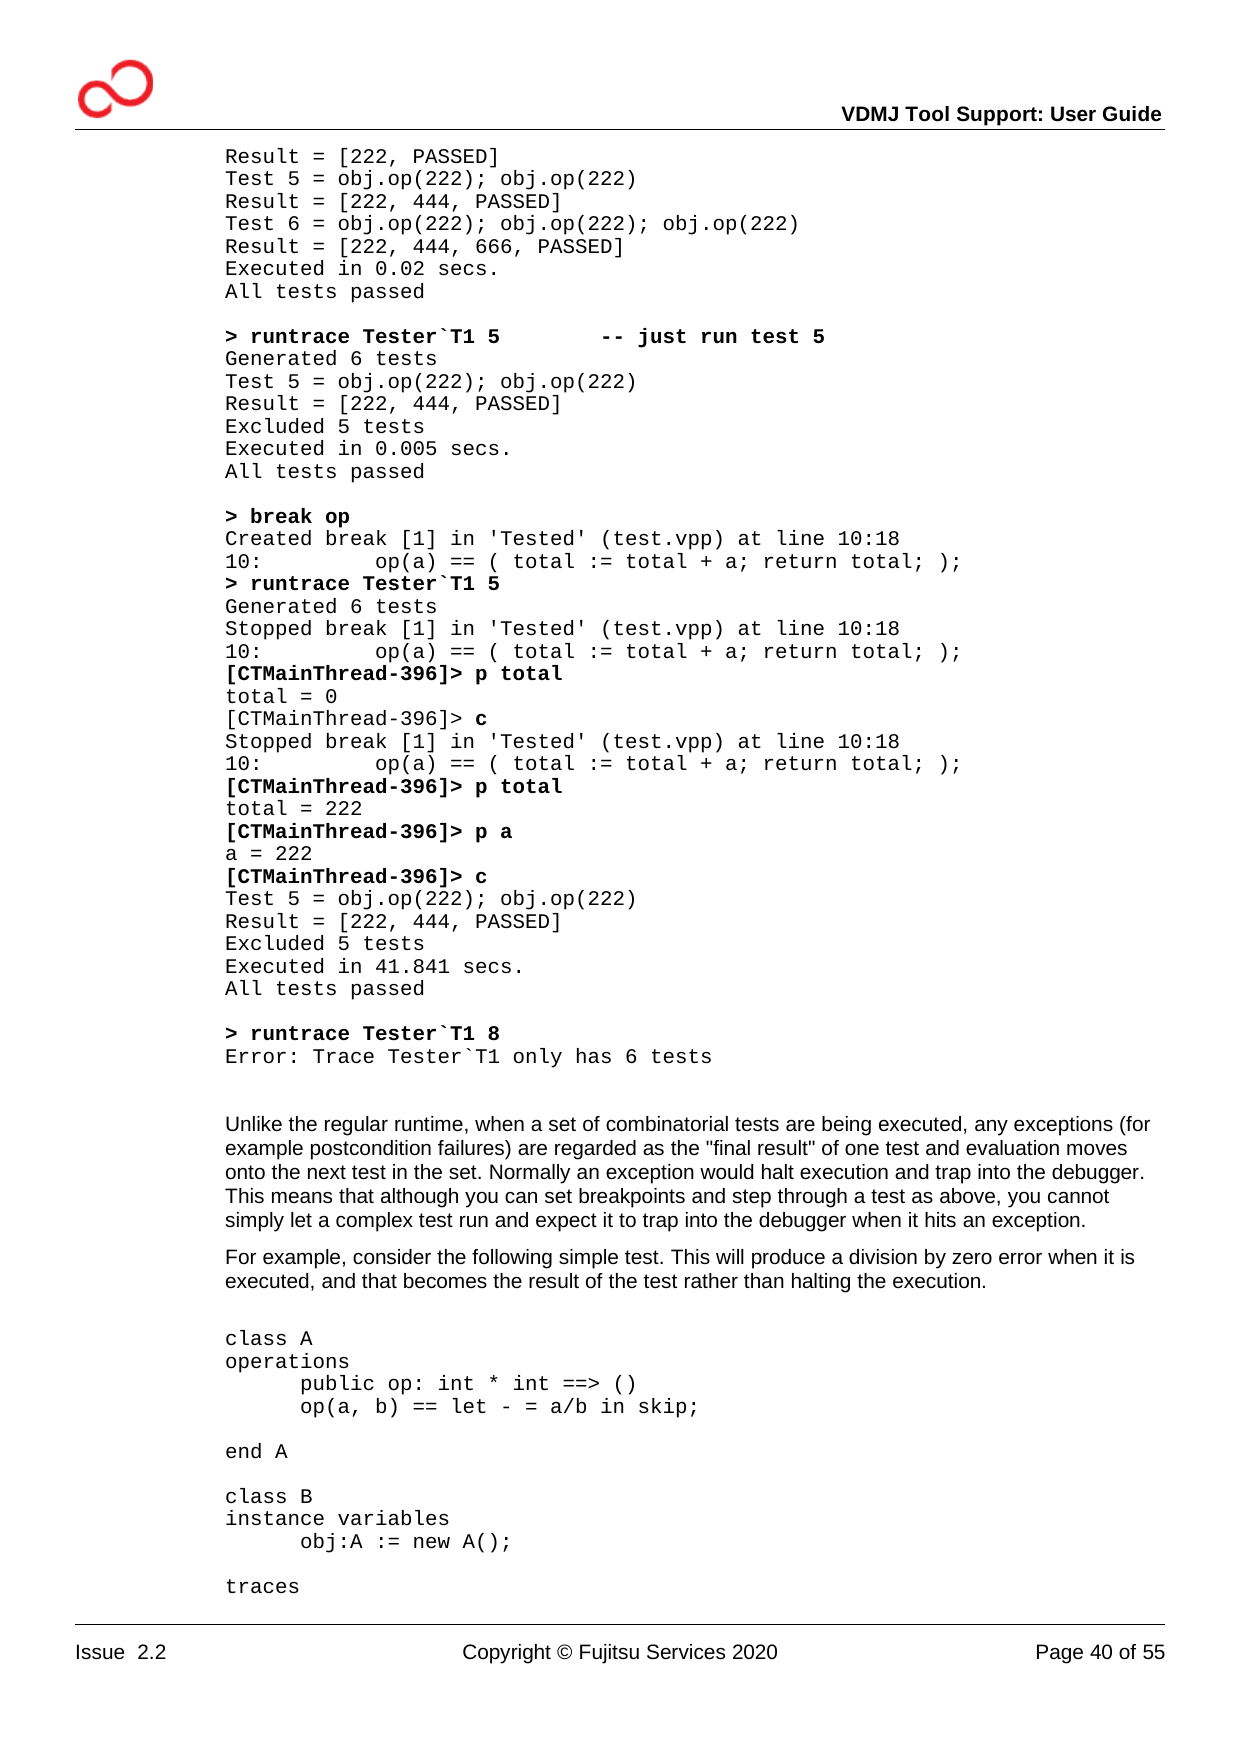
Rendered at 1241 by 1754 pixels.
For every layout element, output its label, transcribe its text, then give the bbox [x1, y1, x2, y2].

text instance variables [225, 1508, 1165, 1530]
text Unlike the regular runtime, when a set of combinatorial tests are being executed, any exceptions (for example postcondition failures) are regarded as the "final result" of one test and evaluation moves onto the next test in the set. Normally an exception would halt execution and trap into the debugger. This means that although you can set breakpoints and step through a test as above, you cannot simply let a complex test run and expect it to trap into the debugger when it hits an exception. [225, 1113, 1165, 1232]
text Stopped break [1] in 'Tested' (test.vpp) at line 10:18 [225, 730, 1165, 753]
text Created break [1] in 'Tested' (test.vpp) at line 10:18 [225, 528, 1165, 550]
text > runtrace Tester`T1 5 [225, 573, 1165, 595]
text class A [225, 1328, 1165, 1350]
text Error: Trace Tester`T1 only has 6 tests [225, 1045, 1165, 1068]
text [CTMainThread-396]> p total [225, 775, 1165, 798]
text traces [225, 1575, 1165, 1598]
text 10: op(a) == ( total := total + a; return total; ); [225, 640, 1165, 663]
text end A [225, 1440, 1165, 1463]
text total = 0 [225, 685, 1165, 708]
text [CTMainThread-396]> p a [225, 820, 1165, 843]
text Test 5 = obj.op(222); obj.op(222) [225, 168, 1165, 190]
text Executed in 0.02 secs. [225, 258, 1165, 280]
text 10: op(a) == ( total := total + a; return total; ); [225, 550, 1165, 573]
picture [78, 52, 153, 128]
text All tests passed [225, 978, 1165, 1000]
text Executed in 41.841 secs. [225, 955, 1165, 978]
text Stopped break [1] in 'Tested' (test.vpp) at line 10:18 [225, 618, 1165, 640]
text Result = [222, 444, PASSED] [225, 190, 1165, 213]
text Executed in 0.005 secs. [225, 438, 1165, 460]
text > break op [225, 505, 1165, 528]
text Result = [222, PASSED] [225, 145, 1165, 168]
text class B [225, 1485, 1165, 1508]
text 10: op(a) == ( total := total + a; return total; ); [225, 753, 1165, 775]
text Generated 6 tests [225, 348, 1165, 370]
text > runtrace Tester`T1 8 [225, 1023, 1165, 1045]
text Excluded 5 tests [225, 933, 1165, 955]
text [CTMainThread-396]> c [225, 708, 1165, 730]
text obj:A := new A(); [225, 1530, 1165, 1553]
text Result = [222, 444, PASSED] [225, 393, 1165, 415]
text [CTMainThread-396]> p total [225, 663, 1165, 685]
text Generated 6 tests [225, 595, 1165, 618]
text total = 222 [225, 798, 1165, 820]
text For example, consider the following simple test. This will produce a division by zero error when it is executed, and that becomes the result of the test rather than halting the execution. [225, 1245, 1165, 1293]
text Test 5 = obj.op(222); obj.op(222) [225, 370, 1165, 393]
text operations [225, 1350, 1165, 1373]
text All tests passed [225, 280, 1165, 303]
text public op: int * int ==> () [225, 1373, 1165, 1395]
text Test 5 = obj.op(222); obj.op(222) [225, 888, 1165, 910]
text > runtrace Tester`T1 5 -- just run test 5 [225, 325, 1165, 348]
text op(a, b) == let - = a/b in skip; [225, 1395, 1165, 1418]
text [CTMainThread-396]> c [225, 865, 1165, 888]
text a = 222 [225, 843, 1165, 865]
text All tests passed [225, 460, 1165, 483]
text Result = [222, 444, 666, PASSED] [225, 235, 1165, 258]
text Excluded 5 tests [225, 415, 1165, 438]
text Test 6 = obj.op(222); obj.op(222); obj.op(222) [225, 213, 1165, 235]
text Result = [222, 444, PASSED] [225, 910, 1165, 933]
